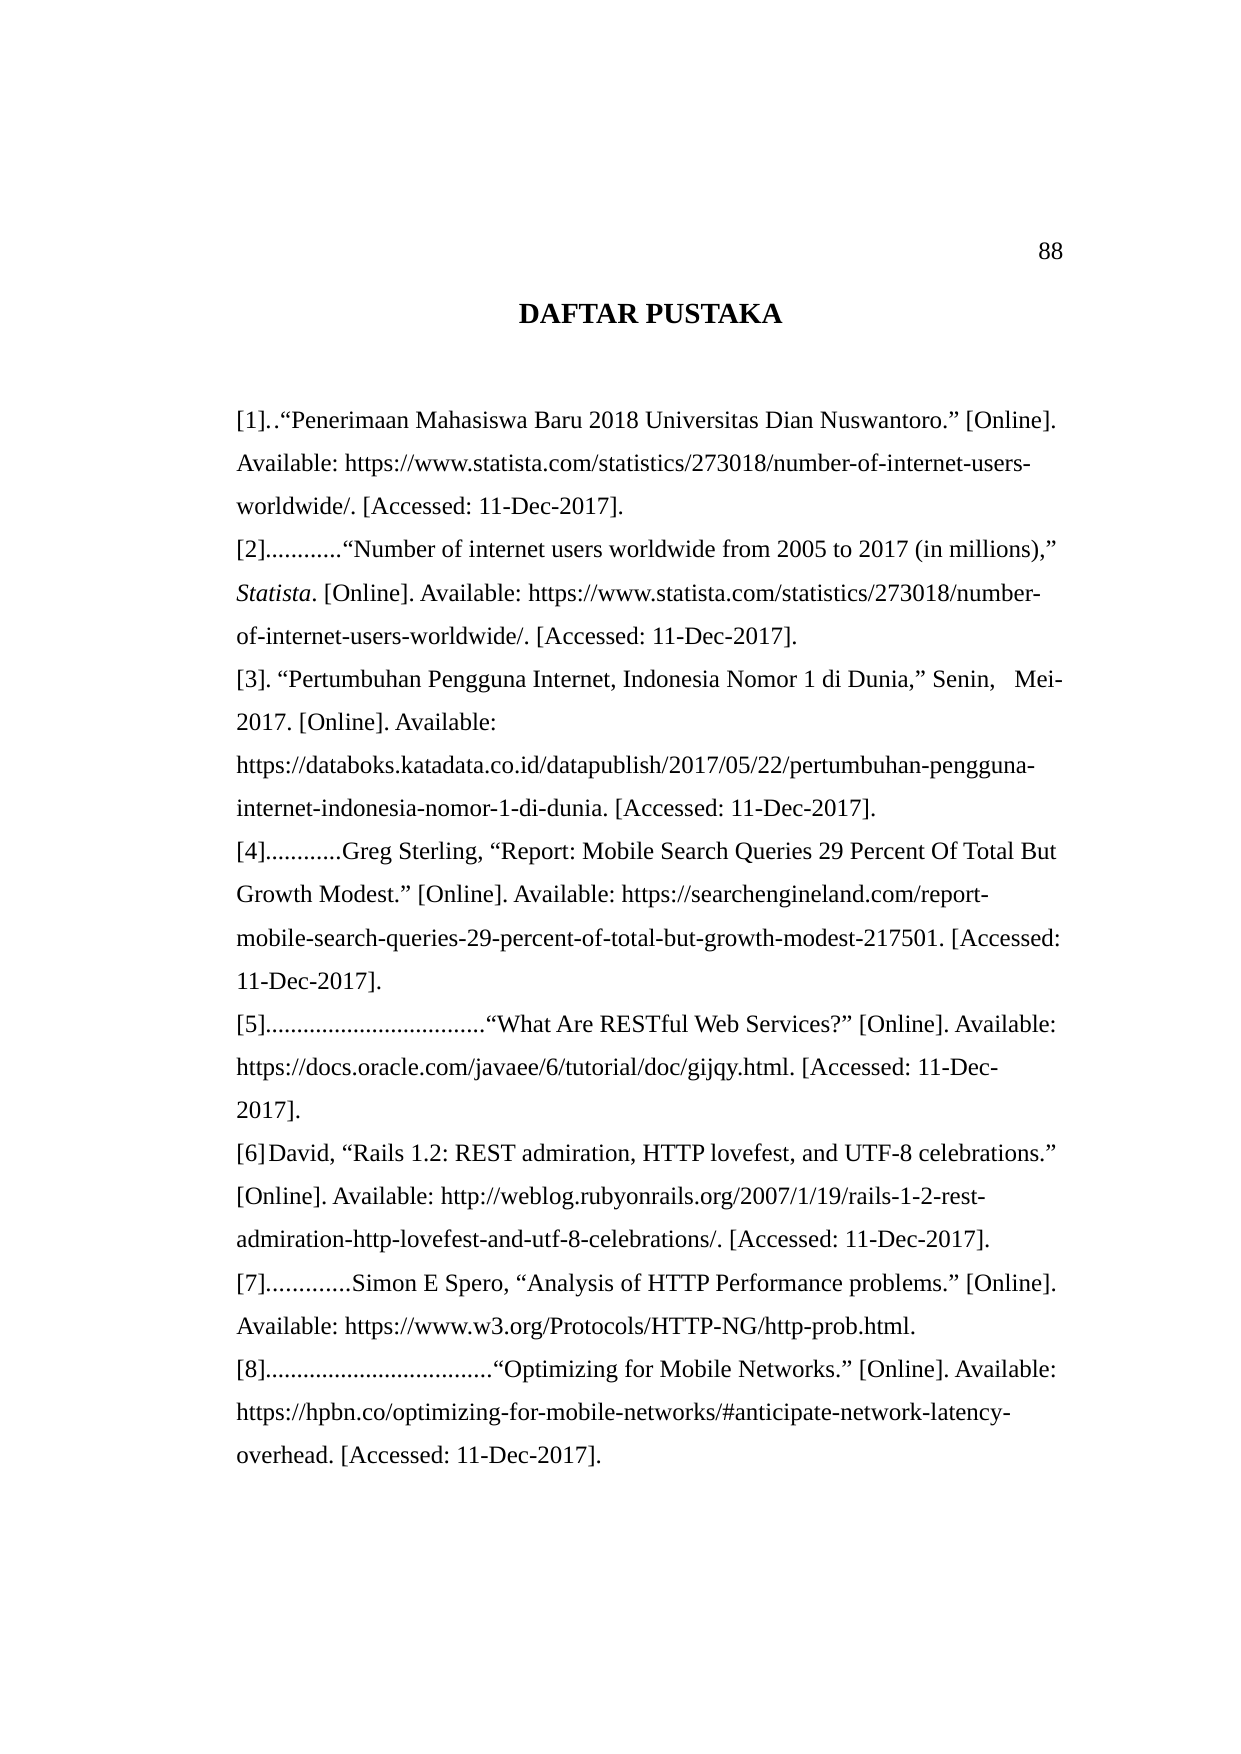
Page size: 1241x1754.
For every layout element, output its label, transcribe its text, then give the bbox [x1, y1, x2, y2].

text [6] David, “Rails 1.2: REST admiration, HTTP lovefest, and UTF-8 celebrations.” [Online]. Available: http://weblog.rubyonrails.org/2007/1/19/rails-1-2-rest-admiration-http-lovefest-and-utf-8-celebrations/. [Accessed: 11-Dec-2017]. [236, 1138, 1063, 1253]
text [2] “Number of internet users worldwide from 2005 to 2017 (in millions),” Statista. [Online]. Available: https://www.statista.com/statistics/273018/number-of-internet-users-worldwide/. [Accessed: 11-Dec-2017]. [236, 534, 1063, 649]
subtitle DAFTAR PUSTAKA [236, 296, 1063, 330]
text [1] “Penerimaan Mahasiswa Baru 2018 Universitas Dian Nuswantoro.” [Online]. Available: https://www.statista.com/statistics/273018/number-of-internet-users-worldwide/. [Accessed: 11-Dec-2017]. [236, 405, 1063, 520]
text [7] Simon E Spero, “Analysis of HTTP Performance problems.” [Online]. Available: https://www.w3.org/Protocols/HTTP-NG/http-prob.html. [236, 1268, 1063, 1339]
text [5] “What Are RESTful Web Services?” [Online]. Available: https://docs.oracle.com/javaee/6/tutorial/doc/gijqy.html. [Accessed: 11-Dec-2017]. [236, 1009, 1063, 1124]
text [3] “Pertumbuhan Pengguna Internet, Indonesia Nomor 1 di Dunia,” Senin, Mei-2017. [Online]. Available: https://databoks.katadata.co.id/datapublish/2017/05/22/pertumbuhan-pengguna-internet-indonesia-nomor-1-di-dunia. [Accessed: 11-Dec-2017]. [236, 664, 1063, 822]
text [8] “Optimizing for Mobile Networks.” [Online]. Available: https://hpbn.co/optimizing-for-mobile-networks/#anticipate-network-latency-overhead. [Accessed: 11-Dec-2017]. [236, 1354, 1063, 1469]
text [4] Greg Sterling, “Report: Mobile Search Queries 29 Percent Of Total But Growth Modest.” [Online]. Available: https://searchengineland.com/report-mobile-search-queries-29-percent-of-total-but-growth-modest-217501. [Accessed: 11-Dec-2017]. [236, 836, 1063, 994]
